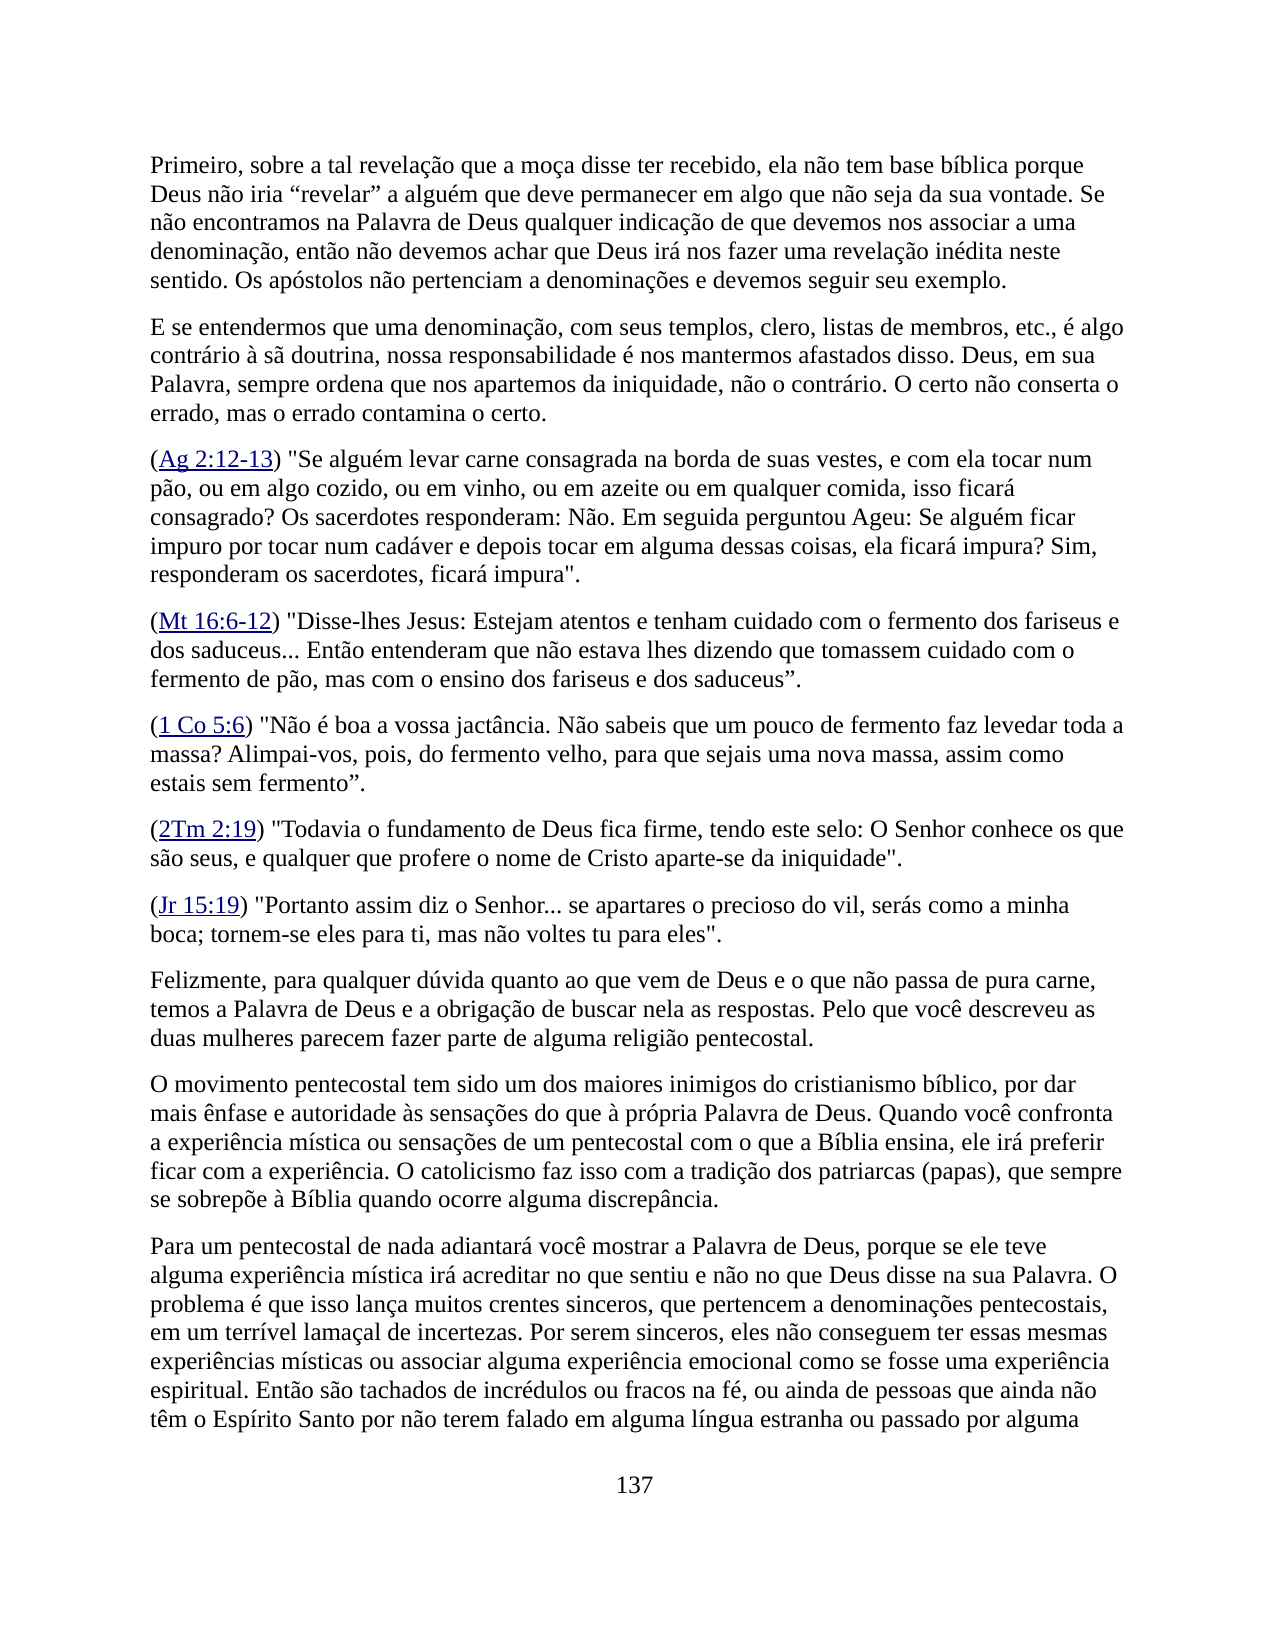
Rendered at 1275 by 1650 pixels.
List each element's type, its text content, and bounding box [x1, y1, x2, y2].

text (1 Co 5:6) "Não é boa a vossa jactância. Não sabeis que um pouco de fermento faz levedar toda a massa? Alimpai-vos, pois, do fermento velho, para que sejais uma nova massa, assim como estais sem fermento”. [150, 710, 1125, 797]
text E se entendermos que uma denominação, com seus templos, clero, listas de membros, etc., é algo contrário à sã doutrina, nossa responsabilidade é nos mantermos afastados disso. Deus, em sua Palavra, sempre ordena que nos apartemos da iniquidade, não o contrário. O certo não conserta o errado, mas o errado contamina o certo. [150, 312, 1125, 427]
text O movimento pentecostal tem sido um dos maiores inimigos do cristianismo bíblico, por dar mais ênfase e autoridade às sensações do que à própria Palavra de Deus. Quando você confronta a experiência mística ou sensações de um pentecostal com o que a Bíblia ensina, ele irá preferir ficar com a experiência. O catolicismo faz isso com a tradição dos patriarcas (papas), que sempre se sobrepõe à Bíblia quando ocorre alguma discrepância. [150, 1069, 1125, 1213]
text Para um pentecostal de nada adiantará você mostrar a Palavra de Deus, porque se ele teve alguma experiência mística irá acreditar no que sentiu e não no que Deus disse na sua Palavra. O problema é que isso lança muitos crentes sinceros, que pertencem a denominações pentecostais, em um terrível lamaçal de incertezas. Por serem sinceros, eles não conseguem ter essas mesmas experiências místicas ou associar alguma experiência emocional como se fosse uma experiência espiritual. Então são tachados de incrédulos ou fracos na fé, ou ainda de pessoas que ainda não têm o Espírito Santo por não terem falado em alguma língua estranha ou passado por alguma [150, 1231, 1125, 1432]
text (2Tm 2:19) "Todavia o fundamento de Deus fica firme, tendo este selo: O Senhor conhece os que são seus, e qualquer que profere o nome de Cristo aparte-se da iniquidade". [150, 814, 1125, 872]
text Felizmente, para qualquer dúvida quanto ao que vem de Deus e o que não passa de pura carne, temos a Palavra de Deus e a obrigação de buscar nela as respostas. Pelo que você descreveu as duas mulheres parecem fazer parte de alguma religião pentecostal. [150, 965, 1125, 1052]
text (Jr 15:19) "Portanto assim diz o Senhor... se apartares o precioso do vil, serás como a minha boca; tornem-se eles para ti, mas não voltes tu para eles". [150, 890, 1125, 947]
text (Ag 2:12-13) "Se alguém levar carne consagrada na borda de suas vestes, e com ela tocar num pão, ou em algo cozido, ou em vinho, ou em azeite ou em qualquer comida, isso ficará consagrado? Os sacerdotes responderam: Não. Em seguida perguntou Ageu: Se alguém ficar impuro por tocar num cadáver e depois tocar em alguma dessas coisas, ela ficará impura? Sim, responderam os sacerdotes, ficará impura". [150, 444, 1125, 588]
text Primeiro, sobre a tal revelação que a moça disse ter recebido, ela não tem base bíblica porque Deus não iria “revelar” a alguém que deve permanecer em algo que não seja da sua vontade. Se não encontramos na Palavra de Deus qualquer indicação de que devemos nos associar a uma denominação, então não devemos achar que Deus irá nos fazer uma revelação inédita neste sentido. Os apóstolos não pertenciam a denominações e devemos seguir seu exemplo. [150, 150, 1125, 294]
text (Mt 16:6-12) "Disse-lhes Jesus: Estejam atentos e tenham cuidado com o fermento dos fariseus e dos saduceus... Então entenderam que não estava lhes dizendo que tomassem cuidado com o fermento de pão, mas com o ensino dos fariseus e dos saduceus”. [150, 606, 1125, 692]
